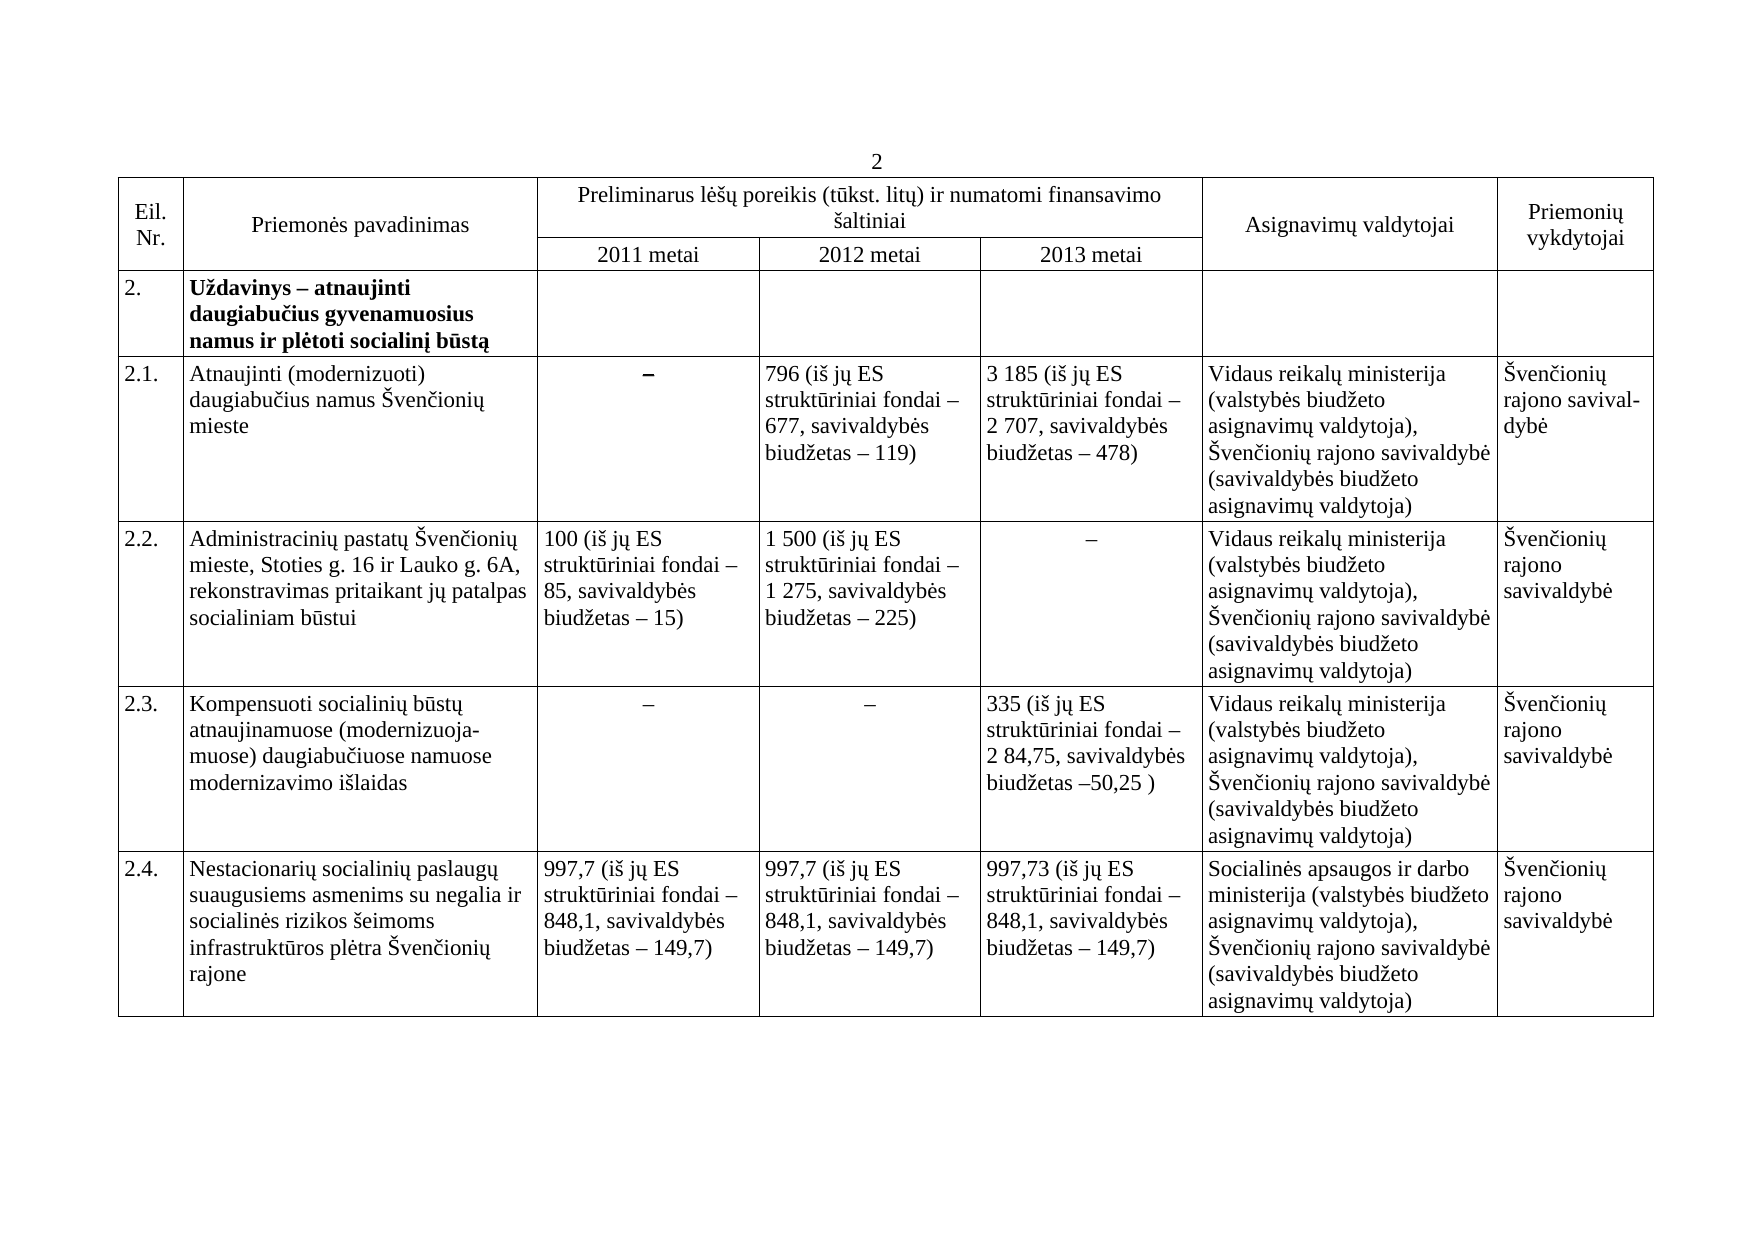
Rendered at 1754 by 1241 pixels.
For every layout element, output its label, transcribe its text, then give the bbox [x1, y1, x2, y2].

table_cell 997,7 (iš jų ES struktūriniai fondai – 848,1, savivaldybės biudžetas – 149,7) [538, 852, 759, 1016]
table_cell 997,7 (iš jų ES struktūriniai fondai – 848,1, savivaldybės biudžetas – 149,7) [760, 852, 980, 1016]
table_cell [1498, 271, 1653, 356]
table_cell – [538, 357, 759, 521]
table_header Asignavimų valdytojai [1203, 178, 1497, 270]
table_header Priemonių vykdytojai [1498, 178, 1653, 270]
table_cell [760, 271, 980, 356]
table_header Eil. Nr. [119, 178, 183, 270]
table_cell 2012 metai [760, 238, 980, 270]
table_cell Socialinės apsaugos ir darbo ministerija (valstybės biudžeto asignavimų valdytoja), Švenčionių rajono savivaldybė (savivaldybės biudžeto asignavimų valdytoja) [1203, 852, 1497, 1016]
table_cell Atnaujinti (modernizuoti) daugiabučius namus Švenčionių mieste [184, 357, 537, 521]
table_cell Vidaus reikalų ministerija (valstybės biudžeto asignavimų valdytoja), Švenčionių rajono savivaldybė (savivaldybės biudžeto asignavimų valdytoja) [1203, 522, 1497, 686]
table_cell Nestacionarių socialinių paslaugų suaugusiems asmenims su negalia ir socialinės rizikos šeimoms infrastruktūros plėtra Švenčionių rajone [184, 852, 537, 1016]
table_cell Švenčionių rajono savivaldybė [1498, 852, 1653, 1016]
table_cell 2.2. [119, 522, 183, 686]
table_cell [1203, 271, 1497, 356]
table_cell Švenčionių rajono savivaldybė [1498, 687, 1653, 851]
table_cell Vidaus reikalų ministerija (valstybės biudžeto asignavimų valdytoja), Švenčionių rajono savivaldybė (savivaldybės biudžeto asignavimų valdytoja) [1203, 357, 1497, 521]
table_cell Administracinių pastatų Švenčionių mieste, Stoties g. 16 ir Lauko g. 6A, rekonstravimas pritaikant jų patalpas socialiniam būstui [184, 522, 537, 686]
table_cell 335 (iš jų ES struktūriniai fondai – 2 84,75, savivaldybės biudžetas –50,25 ) [981, 687, 1202, 851]
table_cell 3 185 (iš jų ES struktūriniai fondai – 2 707, savivaldybės biudžetas – 478) [981, 357, 1202, 521]
table_cell 2.1. [119, 357, 183, 521]
table_header Preliminarus lėšų poreikis (tūkst. litų) ir numatomi finansavimo šaltiniai [538, 178, 1202, 237]
table_cell 2.4. [119, 852, 183, 1016]
table_cell 2011 metai [538, 238, 759, 270]
table_cell Kompensuoti socialinių būstų atnaujinamuose (modernizuoja-muose) daugiabučiuose namuose modernizavimo išlaidas [184, 687, 537, 851]
table_cell – [538, 687, 759, 851]
table_cell Vidaus reikalų ministerija (valstybės biudžeto asignavimų valdytoja), Švenčionių rajono savivaldybė (savivaldybės biudžeto asignavimų valdytoja) [1203, 687, 1497, 851]
table_cell Švenčionių rajono savivaldybė [1498, 522, 1653, 686]
table_cell 2. [119, 271, 183, 356]
table_cell 100 (iš jų ES struktūriniai fondai – 85, savivaldybės biudžetas – 15) [538, 522, 759, 686]
table_cell 2.3. [119, 687, 183, 851]
table_cell [981, 271, 1202, 356]
table_cell Švenčionių rajono savival­dybė [1498, 357, 1653, 521]
table_cell – [760, 687, 980, 851]
table_header Priemonės pavadinimas [184, 178, 537, 270]
table_cell Uždavinys – atnaujinti daugiabučius gyvena­muosius namus ir plėtoti socialinį būstą [184, 271, 537, 356]
table_cell 997,73 (iš jų ES struktūriniai fondai – 848,1, savivaldybės biudžetas – 149,7) [981, 852, 1202, 1016]
table_cell – [981, 522, 1202, 686]
table_cell 796 (iš jų ES struktūriniai fondai – 677, savivaldybės biudžetas – 119) [760, 357, 980, 521]
table_cell 1 500 (iš jų ES struktūriniai fondai – 1 275, savivaldybės biudžetas – 225) [760, 522, 980, 686]
table_cell 2013 metai [981, 238, 1202, 270]
table_cell [538, 271, 759, 356]
